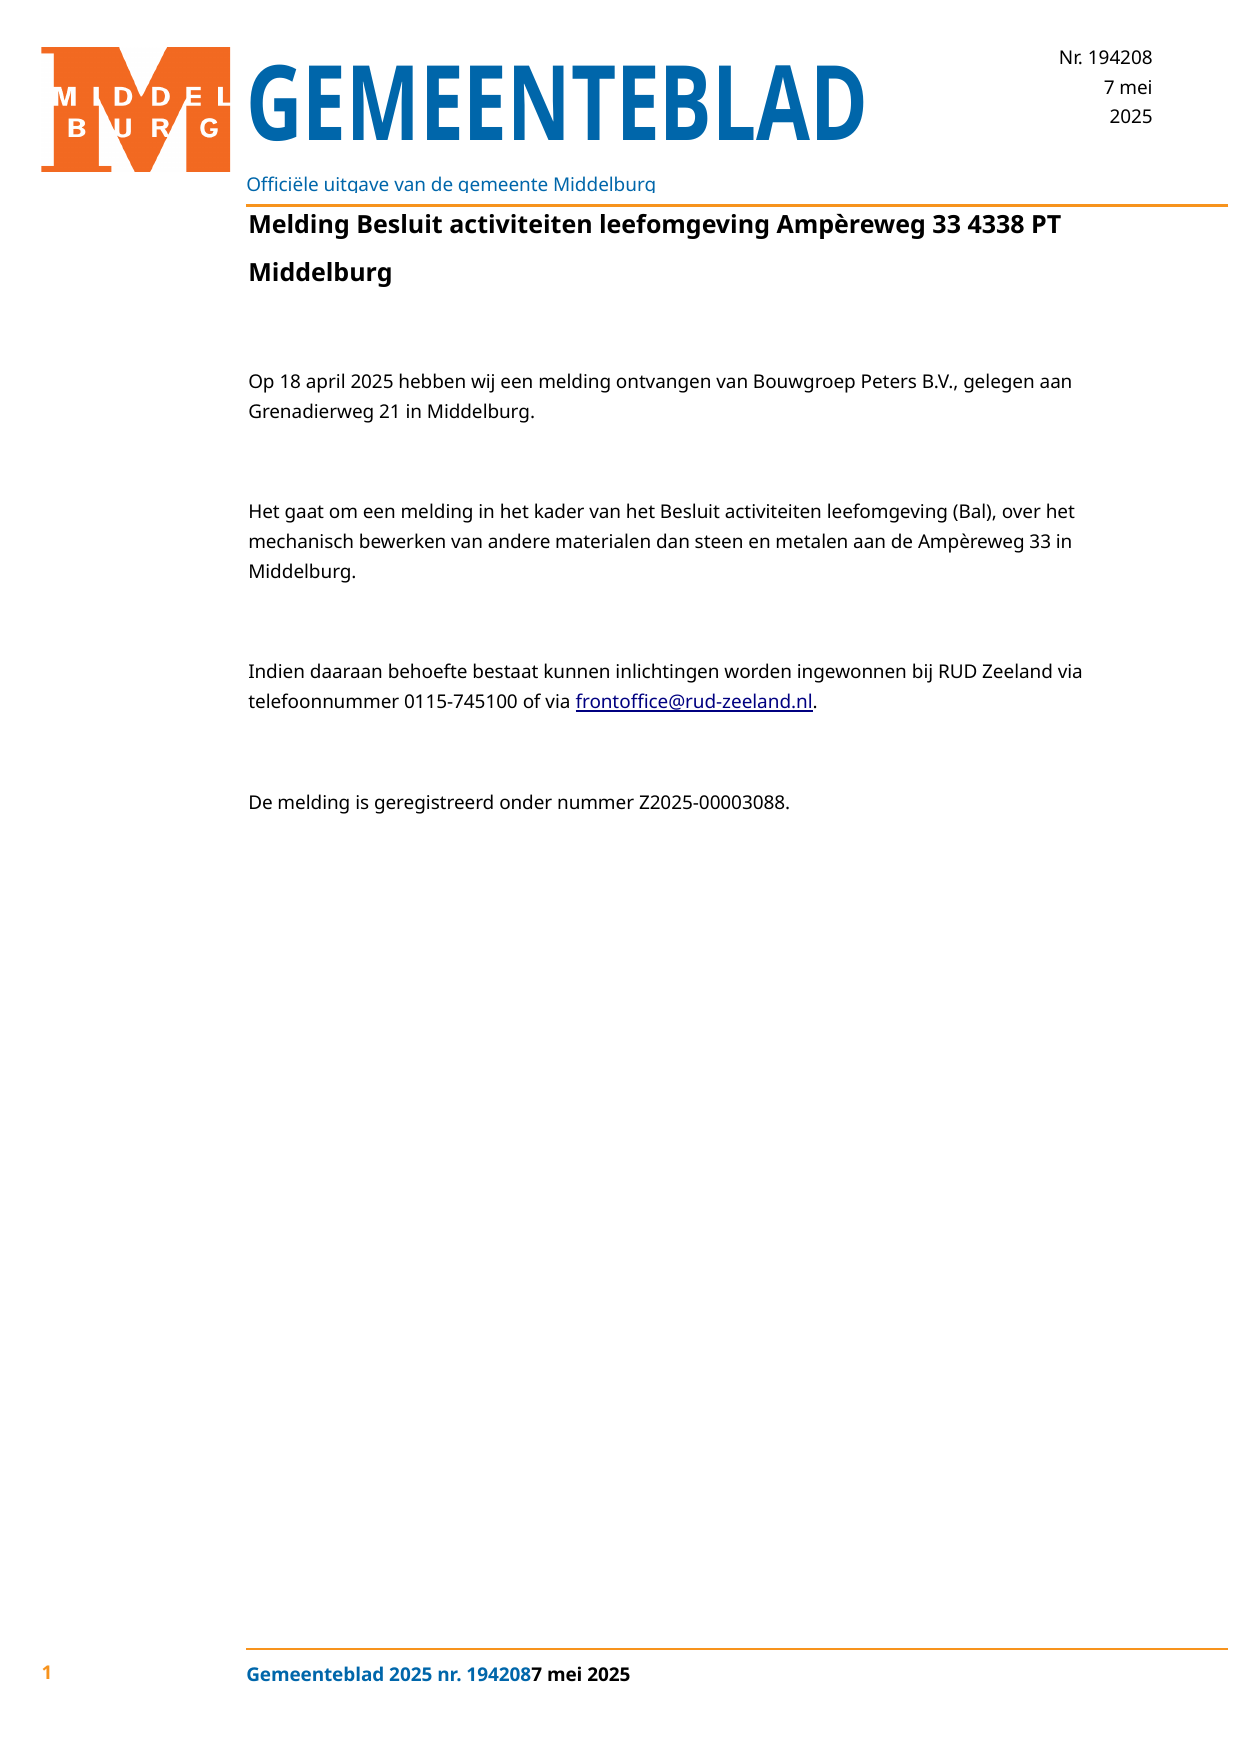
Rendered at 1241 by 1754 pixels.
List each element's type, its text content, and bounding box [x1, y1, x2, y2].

picture [41, 47, 231, 172]
text Het gaat om een melding in het kader van het Besluit activiteiten leefomgeving (Bal), over het mechanisch bewerken van andere materialen dan steen en metalen aan de Ampèreweg 33 in Middelburg. [248, 499, 1152, 584]
text Op 18 april 2025 hebben wij een melding ontvangen van Bouwgroep Peters B.V., gelegen aan Grenadierweg 21 in Middelburg. [248, 368, 1152, 424]
text Melding Besluit activiteiten leefomgeving Ampèreweg 33 4338 PT Middelburg [248, 207, 1152, 288]
text De melding is geregistreerd onder nummer Z2025-00003088. [248, 789, 1152, 815]
text Indien daaraan behoefte bestaat kunnen inlichtingen worden ingewonnen bij RUD Zeeland via telefoonnummer 0115-745100 of via frontoffice@rud-zeeland.nl. [248, 659, 1152, 714]
